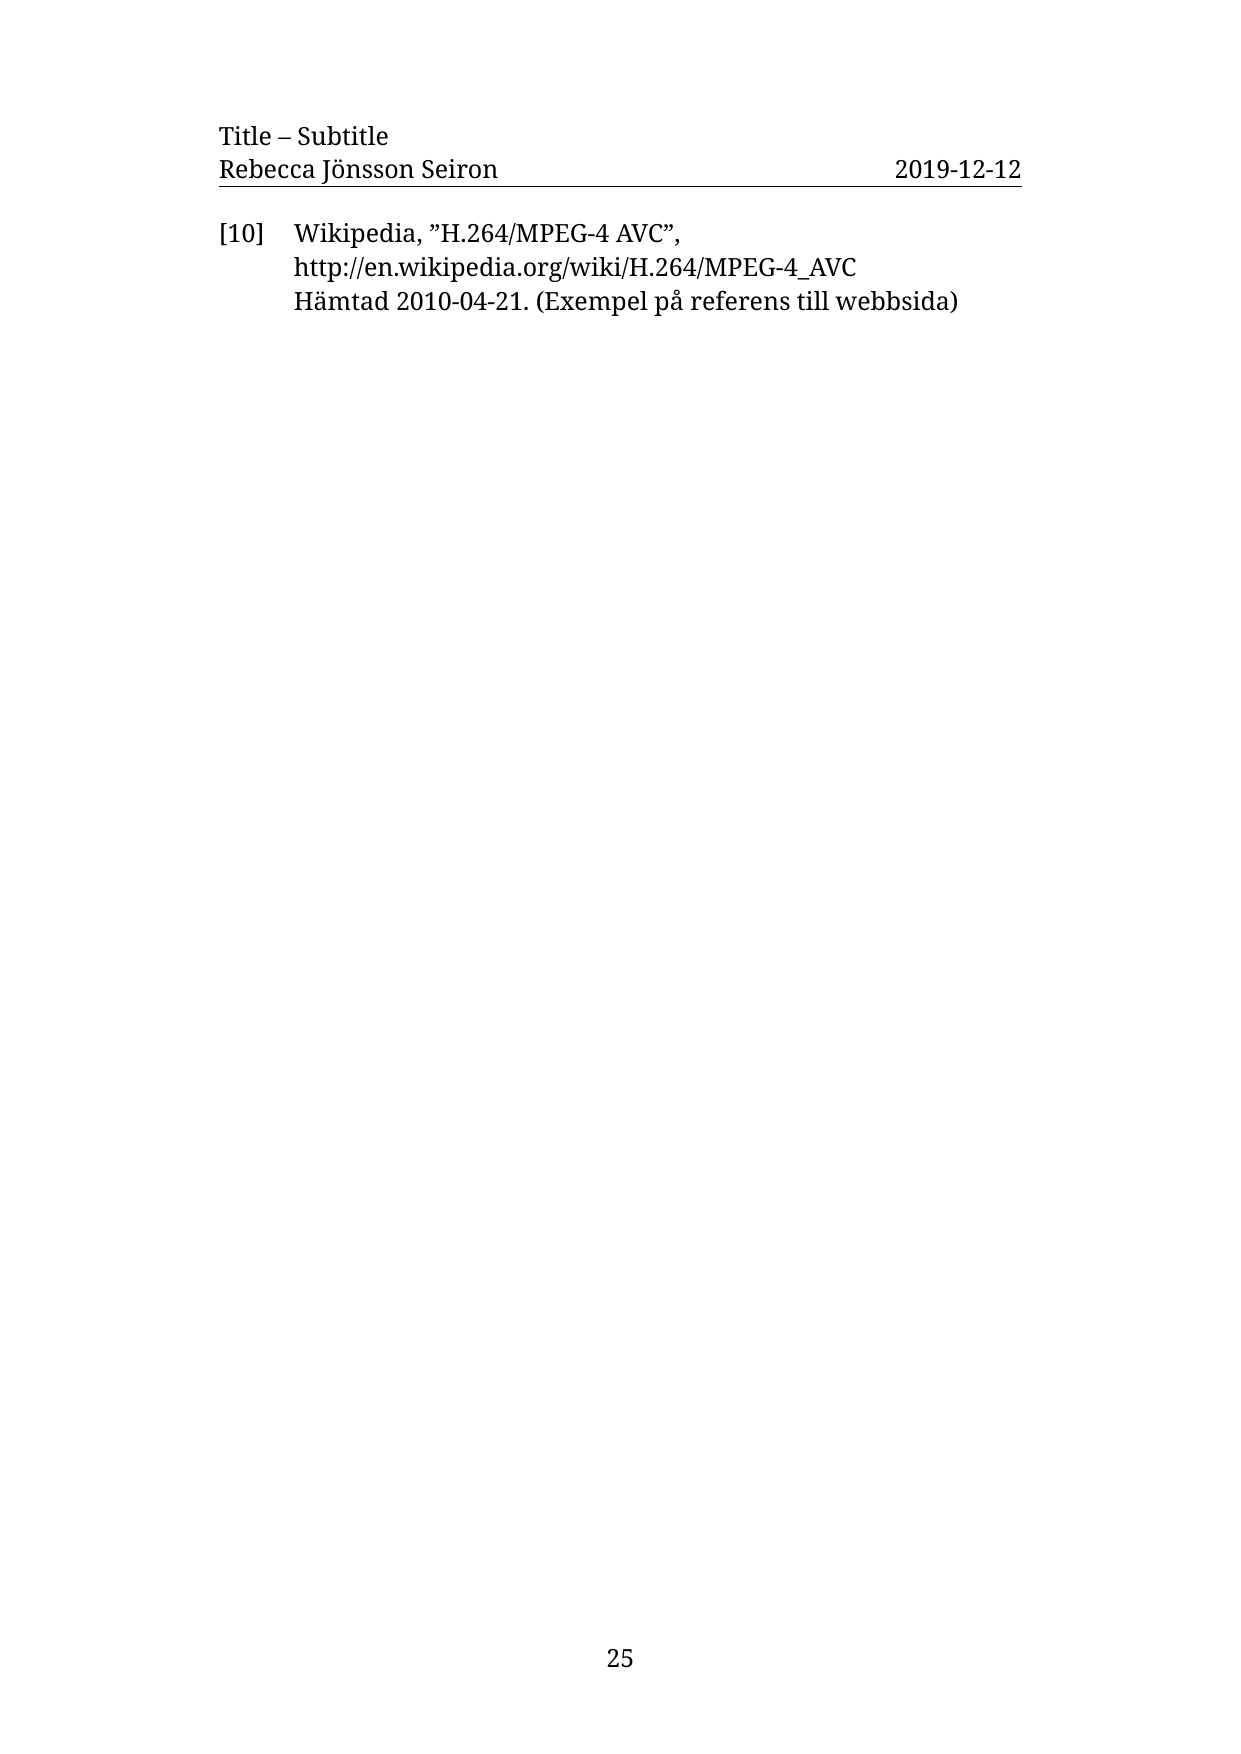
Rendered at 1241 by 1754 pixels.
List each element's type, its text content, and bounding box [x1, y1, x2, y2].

list Wikipedia, ”H.264/MPEG-4 AVC”, http://en.wikipedia.org/wiki/H.264/MPEG-4_AVC Hämtad 2010-04-21. (Exempel på referens till webbsida) [218, 216, 1022, 318]
